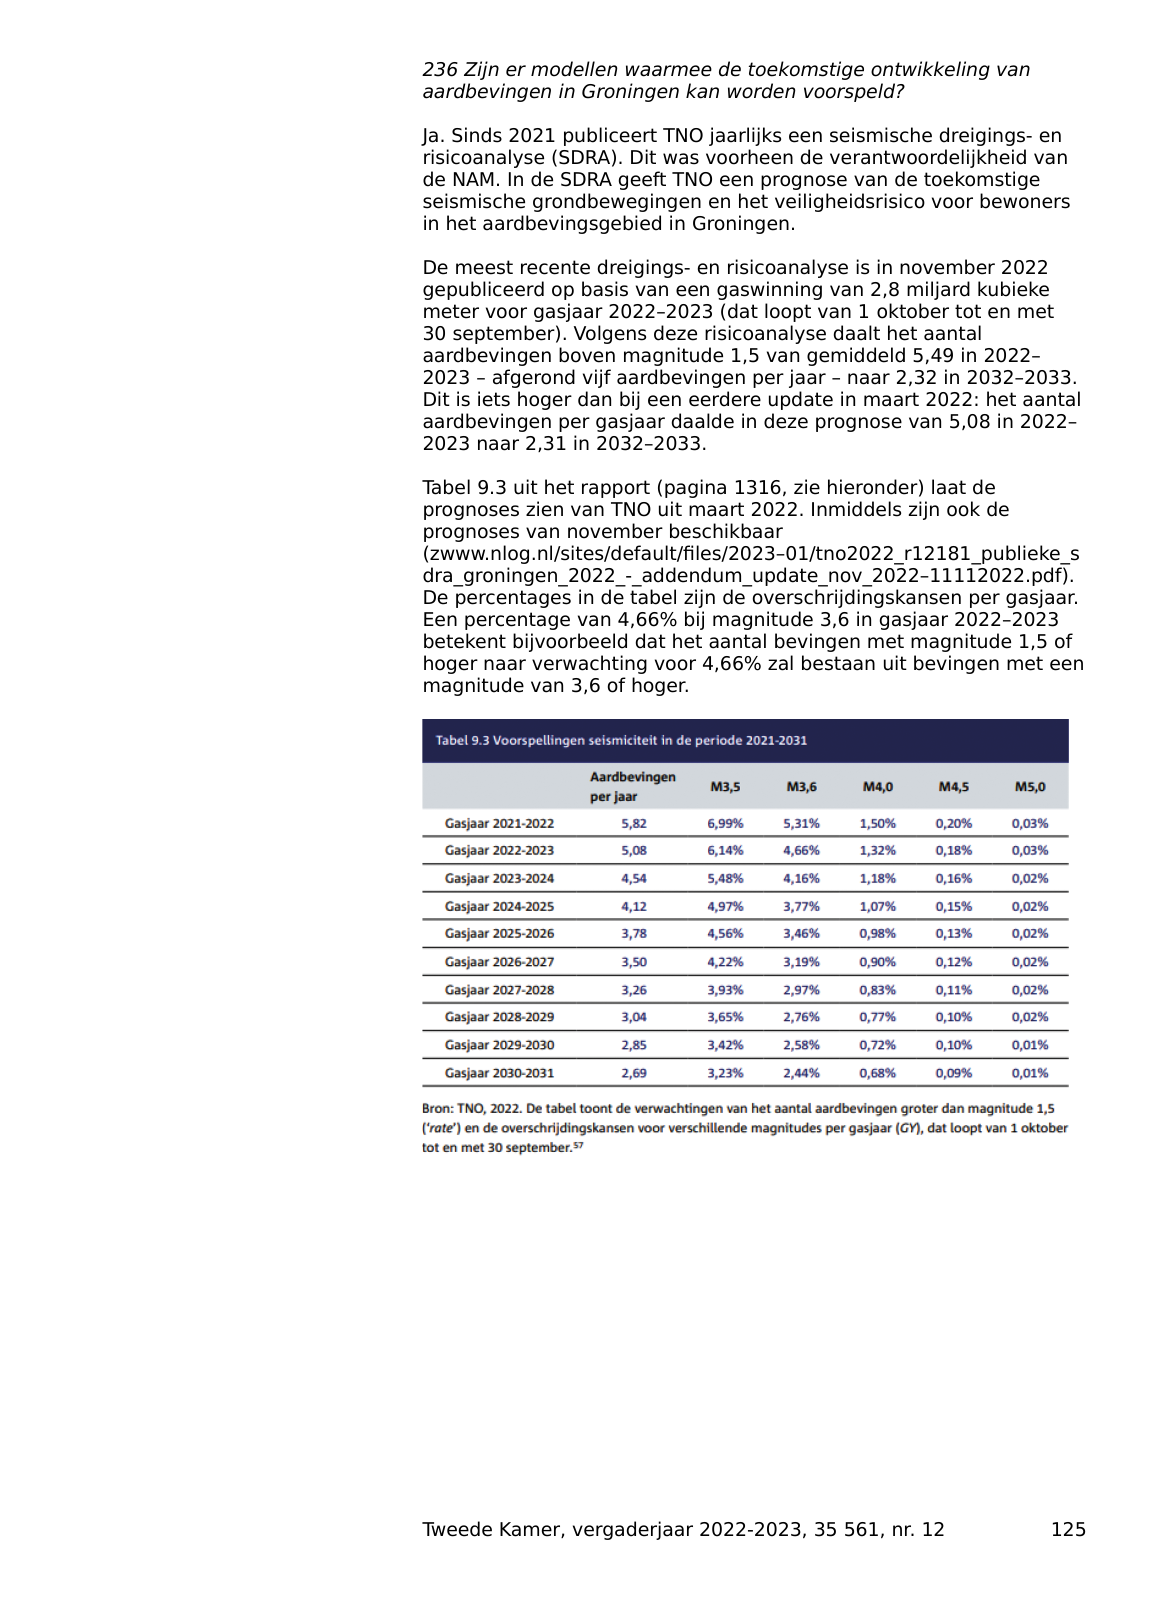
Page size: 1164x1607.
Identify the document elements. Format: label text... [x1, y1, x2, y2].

text Tabel 9.3 uit het rapport (pagina 1316, zie hieronder) laat de prognoses zien van TNO uit maart 2022. Inmiddels zijn ook de prognoses van november beschikbaar (zwww.nlog.nl/sites/default/files/2023–01/tno2022_r12181_publieke_sdra_groningen_2022_-_addendum_update_nov_2022–11112022.pdf). De percentages in de tabel zijn de overschrijdingskansen per gasjaar. Een percentage van 4,66% bij magnitude 3,6 in gasjaar 2022–2023 betekent bijvoorbeeld dat het aantal bevingen met magnitude 1,5 of hoger naar verwachting voor 4,66% zal bestaan uit bevingen met een magnitude van 3,6 of hoger. [422, 477, 1087, 697]
picture [422, 719, 1072, 1157]
text De meest recente dreigings- en risicoanalyse is in november 2022 gepubliceerd op basis van een gaswinning van 2,8 miljard kubieke meter voor gasjaar 2022–2023 (dat loopt van 1 oktober tot en met 30 september). Volgens deze risicoanalyse daalt het aantal aardbevingen boven magnitude 1,5 van gemiddeld 5,49 in 2022–2023 – afgerond vijf aardbevingen per jaar – naar 2,32 in 2032–2033. Dit is iets hoger dan bij een eerdere update in maart 2022: het aantal aardbevingen per gasjaar daalde in deze prognose van 5,08 in 2022–2023 naar 2,31 in 2032–2033. [422, 257, 1087, 455]
text Ja. Sinds 2021 publiceert TNO jaarlijks een seismische dreigings- en risicoanalyse (SDRA). Dit was voorheen de verantwoordelijkheid van de NAM. In de SDRA geeft TNO een prognose van de toekomstige seismische grondbewegingen en het veiligheidsrisico voor bewoners in het aardbevingsgebied in Groningen. [422, 125, 1087, 235]
subtitle 236 Zijn er modellen waarmee de toekomstige ontwikkeling van aardbevingen in Groningen kan worden voorspeld? [422, 59, 1087, 103]
